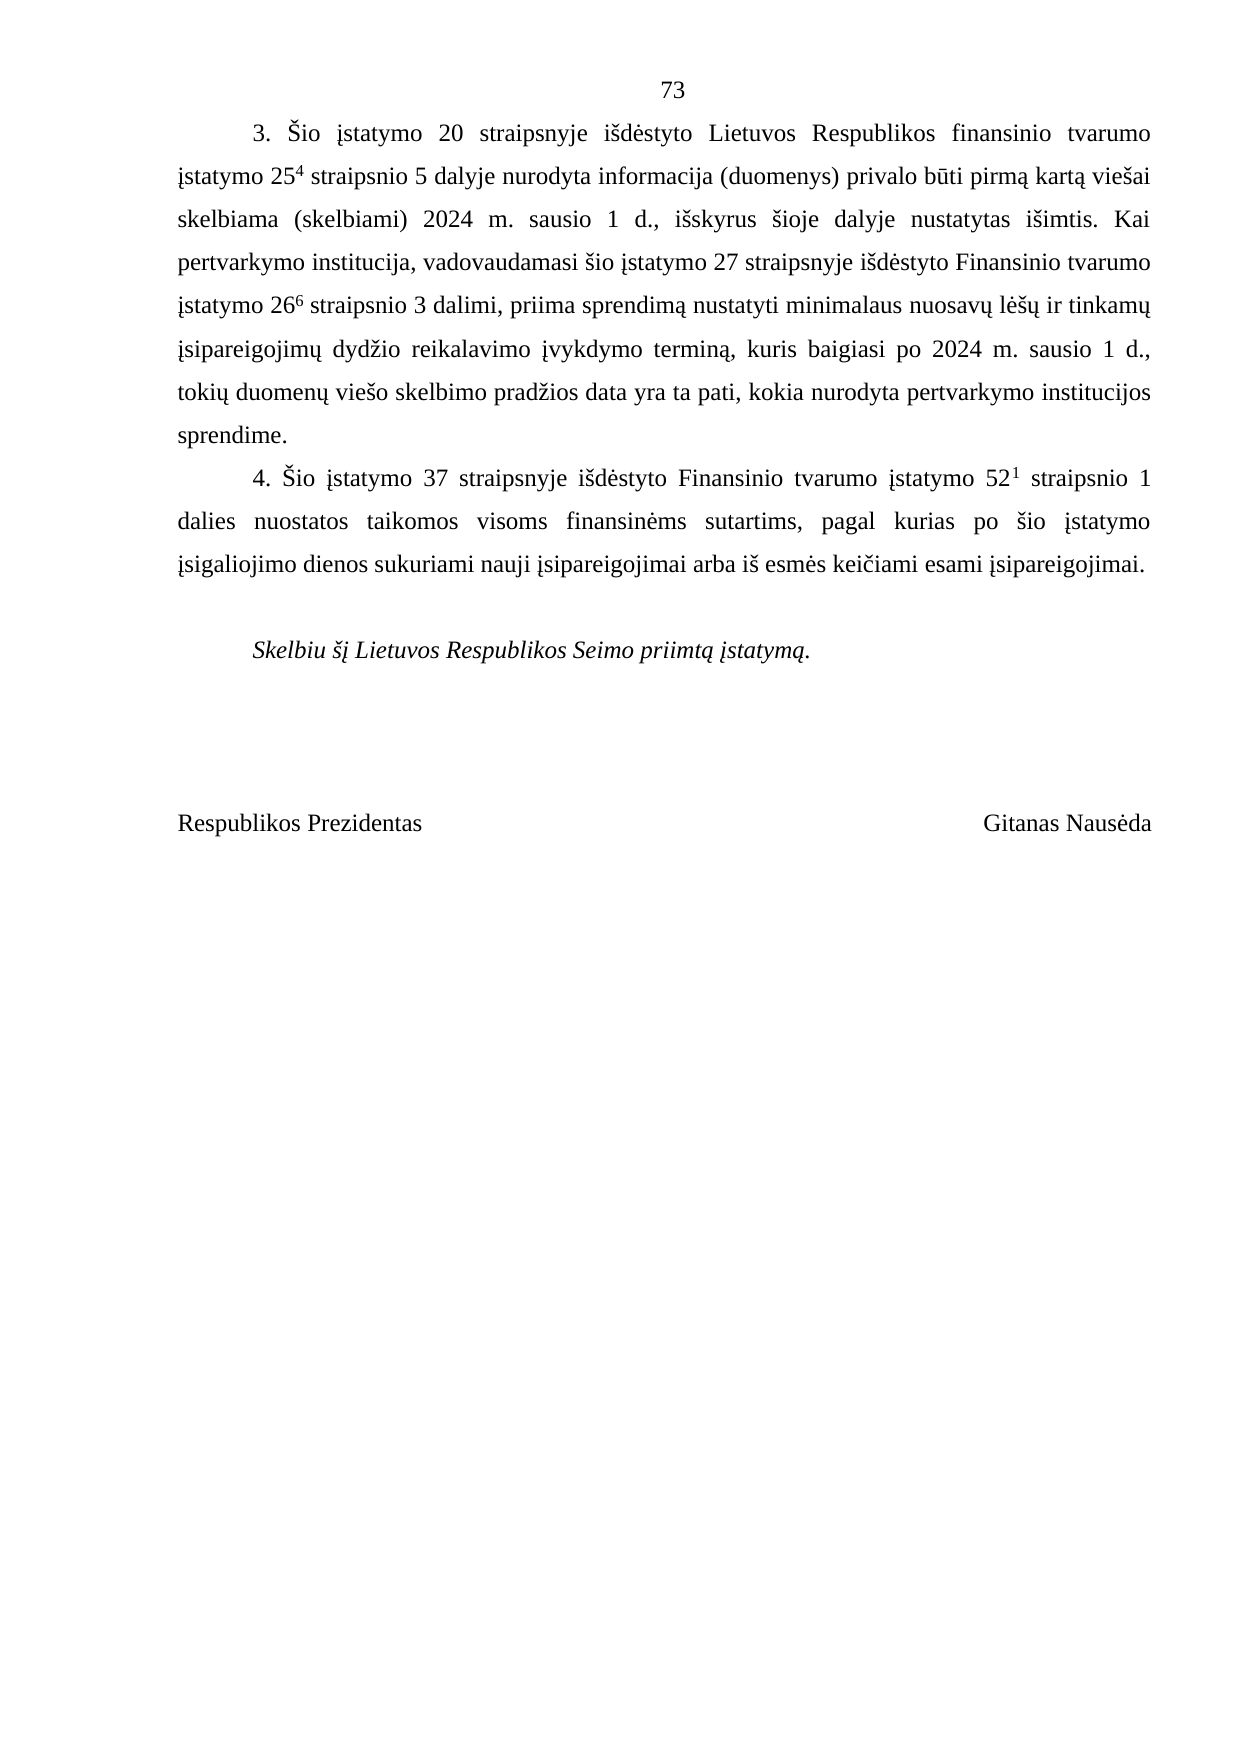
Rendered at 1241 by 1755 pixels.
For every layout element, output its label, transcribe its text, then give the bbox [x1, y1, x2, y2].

text 3. Šio įstatymo 20 straipsnyje išdėstyto Lietuvos Respublikos finansinio tvarumo įstatymo 254 straipsnio 5 dalyje nurodyta informacija (duomenys) privalo būti pirmą kartą viešai skelbiama (skelbiami) 2024 m. sausio 1 d., išskyrus šioje dalyje nustatytas išimtis. Kai pertvarkymo institucija, vadovaudamasi šio įstatymo 27 straipsnyje išdėstyto Finansinio tvarumo įstatymo 266 straipsnio 3 dalimi, priima sprendimą nustatyti minimalaus nuosavų lėšų ir tinkamų įsipareigojimų dydžio reikalavimo įvykdymo terminą, kuris baigiasi po 2024 m. sausio 1 d., tokių duomenų viešo skelbimo pradžios data yra ta pati, kokia nurodyta pertvarkymo institucijos sprendime. [177, 118, 1152, 449]
text Skelbiu šį Lietuvos Respublikos Seimo priimtą įstatymą. [177, 636, 1152, 664]
text 4. Šio įstatymo 37 straipsnyje išdėstyto Finansinio tvarumo įstatymo 521 straipsnio 1 dalies nuostatos taikomos visoms finansinėms sutartims, pagal kurias po šio įstatymo įsigaliojimo dienos sukuriami nauji įsipareigojimai arba iš esmės keičiami esami įsipareigojimai. [177, 463, 1152, 578]
text Respublikos Prezidentas Gitanas Nausėda [177, 808, 1152, 837]
